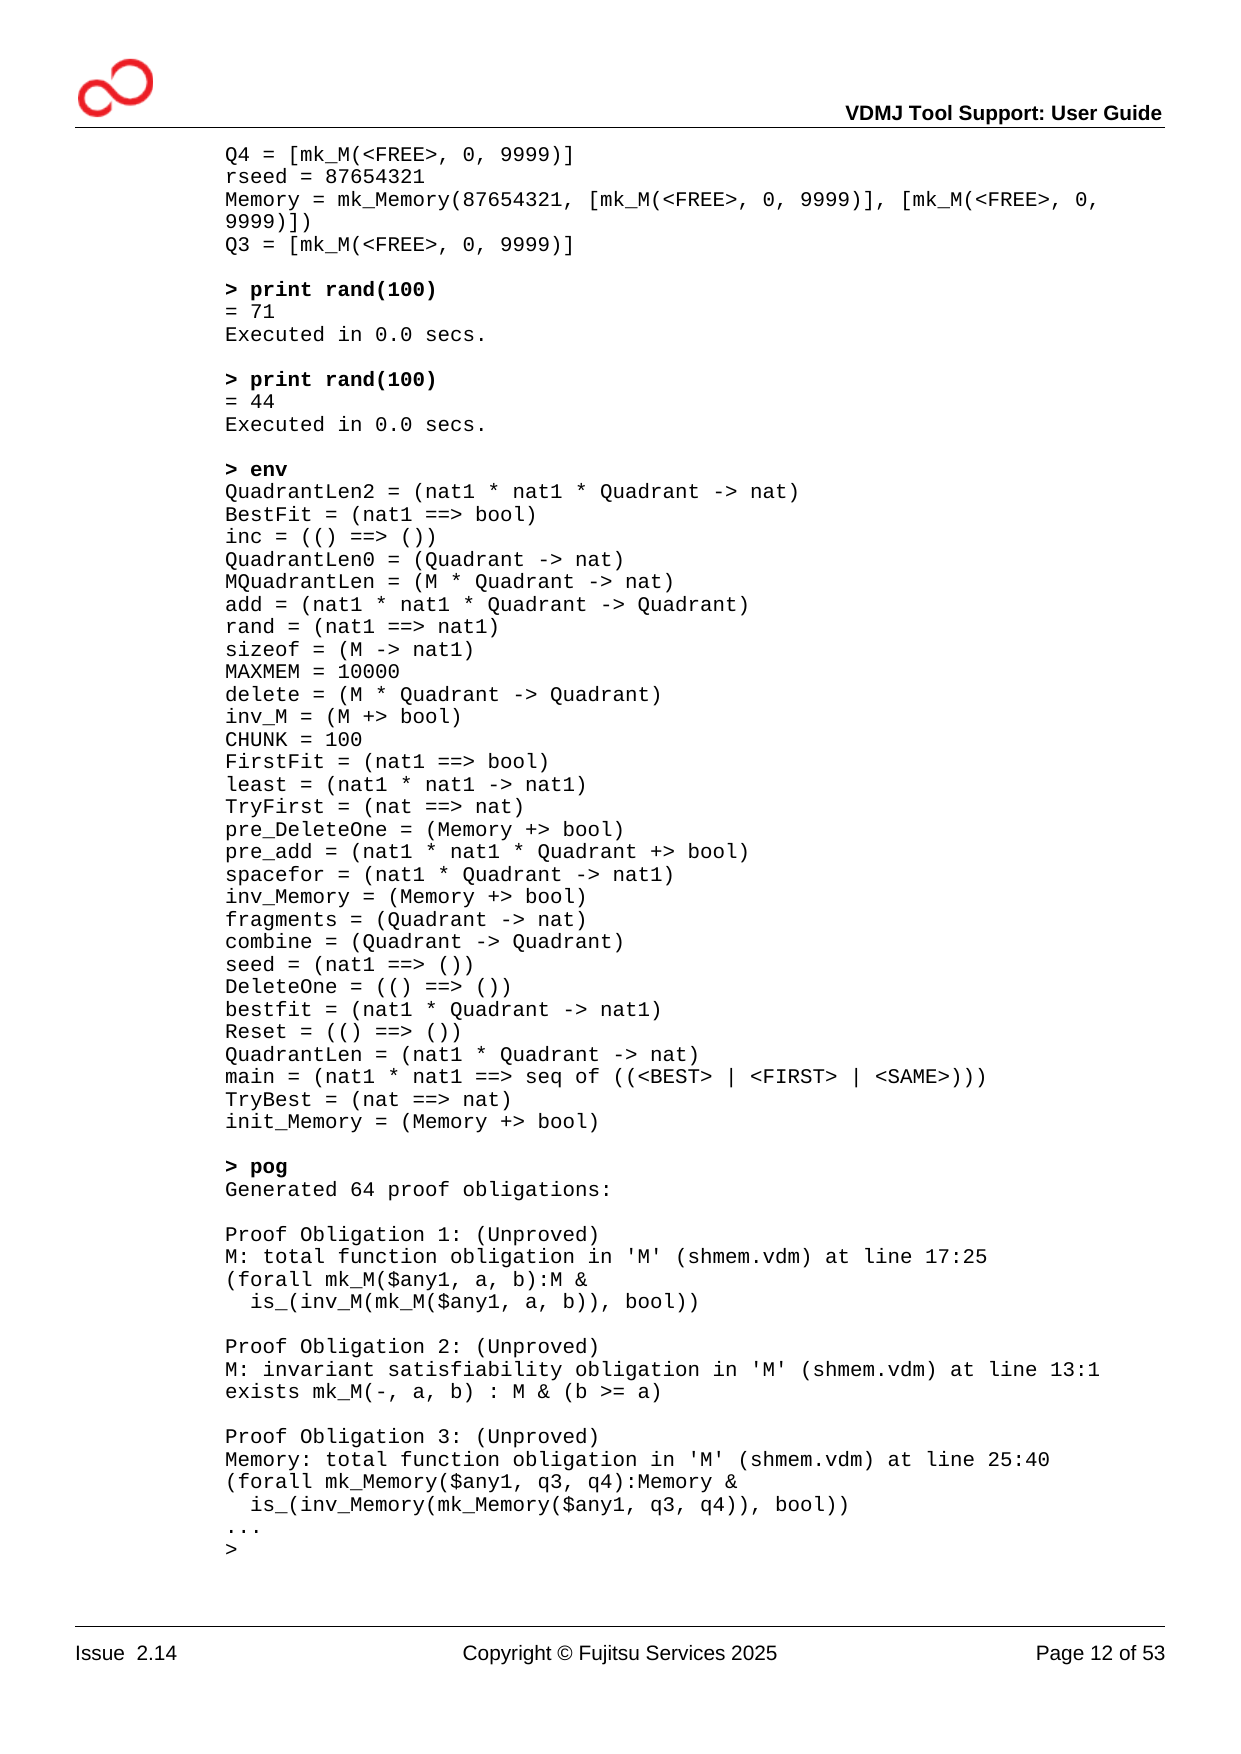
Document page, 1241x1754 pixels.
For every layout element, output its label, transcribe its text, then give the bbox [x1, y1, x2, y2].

text pre_add = (nat1 * nat1 * Quadrant +> bool) [225, 841, 1165, 863]
text Proof Obligation 2: (Unproved) [225, 1336, 1165, 1358]
text TryFirst = (nat ==> nat) [225, 796, 1165, 818]
text Generated 64 proof obligations: [225, 1178, 1165, 1201]
text (forall mk_Memory($any1, q3, q4):Memory & [225, 1471, 1165, 1493]
text seed = (nat1 ==> ()) [225, 953, 1165, 976]
text CHUNK = 100 [225, 728, 1165, 751]
text add = (nat1 * nat1 * Quadrant -> Quadrant) [225, 593, 1165, 616]
text exists mk_M(-, a, b) : M & (b >= a) [225, 1381, 1165, 1403]
text Memory = mk_Memory(87654321, [mk_M(<FREE>, 0, 9999)], [mk_M(<FREE>, 0, 9999)]) [225, 188, 1165, 233]
picture [78, 52, 153, 127]
text pre_DeleteOne = (Memory +> bool) [225, 818, 1165, 841]
text QuadrantLen = (nat1 * Quadrant -> nat) [225, 1043, 1165, 1066]
text spacefor = (nat1 * Quadrant -> nat1) [225, 863, 1165, 886]
text Executed in 0.0 secs. [225, 323, 1165, 346]
text init_Memory = (Memory +> bool) [225, 1111, 1165, 1133]
text Proof Obligation 1: (Unproved) [225, 1223, 1165, 1246]
text inc = (() ==> ()) [225, 526, 1165, 548]
text MQuadrantLen = (M * Quadrant -> nat) [225, 571, 1165, 593]
text is_(inv_M(mk_M($any1, a, b)), bool)) [225, 1291, 1165, 1313]
text = 71 [225, 301, 1165, 323]
text rand = (nat1 ==> nat1) [225, 616, 1165, 638]
text M: invariant satisfiability obligation in 'M' (shmem.vdm) at line 13:1 [225, 1358, 1165, 1381]
text = 44 [225, 391, 1165, 413]
text bestfit = (nat1 * Quadrant -> nat1) [225, 998, 1165, 1021]
text QuadrantLen2 = (nat1 * nat1 * Quadrant -> nat) [225, 481, 1165, 503]
text Executed in 0.0 secs. [225, 413, 1165, 436]
text delete = (M * Quadrant -> Quadrant) [225, 683, 1165, 706]
text inv_Memory = (Memory +> bool) [225, 886, 1165, 908]
text > [225, 1538, 1165, 1561]
text BestFit = (nat1 ==> bool) [225, 503, 1165, 526]
text main = (nat1 * nat1 ==> seq of ((<BEST> | <FIRST> | <SAME>))) [225, 1066, 1165, 1088]
text MAXMEM = 10000 [225, 661, 1165, 683]
text sizeof = (M -> nat1) [225, 638, 1165, 661]
text ... [225, 1516, 1165, 1538]
text Proof Obligation 3: (Unproved) [225, 1426, 1165, 1448]
text fragments = (Quadrant -> nat) [225, 908, 1165, 931]
text FirstFit = (nat1 ==> bool) [225, 751, 1165, 773]
text inv_M = (M +> bool) [225, 706, 1165, 728]
text rseed = 87654321 [225, 166, 1165, 188]
text Reset = (() ==> ()) [225, 1021, 1165, 1043]
text > print rand(100) [225, 368, 1165, 391]
text Q4 = [mk_M(<FREE>, 0, 9999)] [225, 143, 1165, 166]
text > pog [225, 1156, 1165, 1178]
text (forall mk_M($any1, a, b):M & [225, 1268, 1165, 1291]
text M: total function obligation in 'M' (shmem.vdm) at line 17:25 [225, 1246, 1165, 1268]
text TryBest = (nat ==> nat) [225, 1088, 1165, 1111]
text combine = (Quadrant -> Quadrant) [225, 931, 1165, 953]
text least = (nat1 * nat1 -> nat1) [225, 773, 1165, 796]
text DeleteOne = (() ==> ()) [225, 976, 1165, 998]
text Memory: total function obligation in 'M' (shmem.vdm) at line 25:40 [225, 1448, 1165, 1471]
text > print rand(100) [225, 278, 1165, 301]
text > env [225, 458, 1165, 481]
text QuadrantLen0 = (Quadrant -> nat) [225, 548, 1165, 571]
text is_(inv_Memory(mk_Memory($any1, q3, q4)), bool)) [225, 1493, 1165, 1516]
text Q3 = [mk_M(<FREE>, 0, 9999)] [225, 233, 1165, 256]
